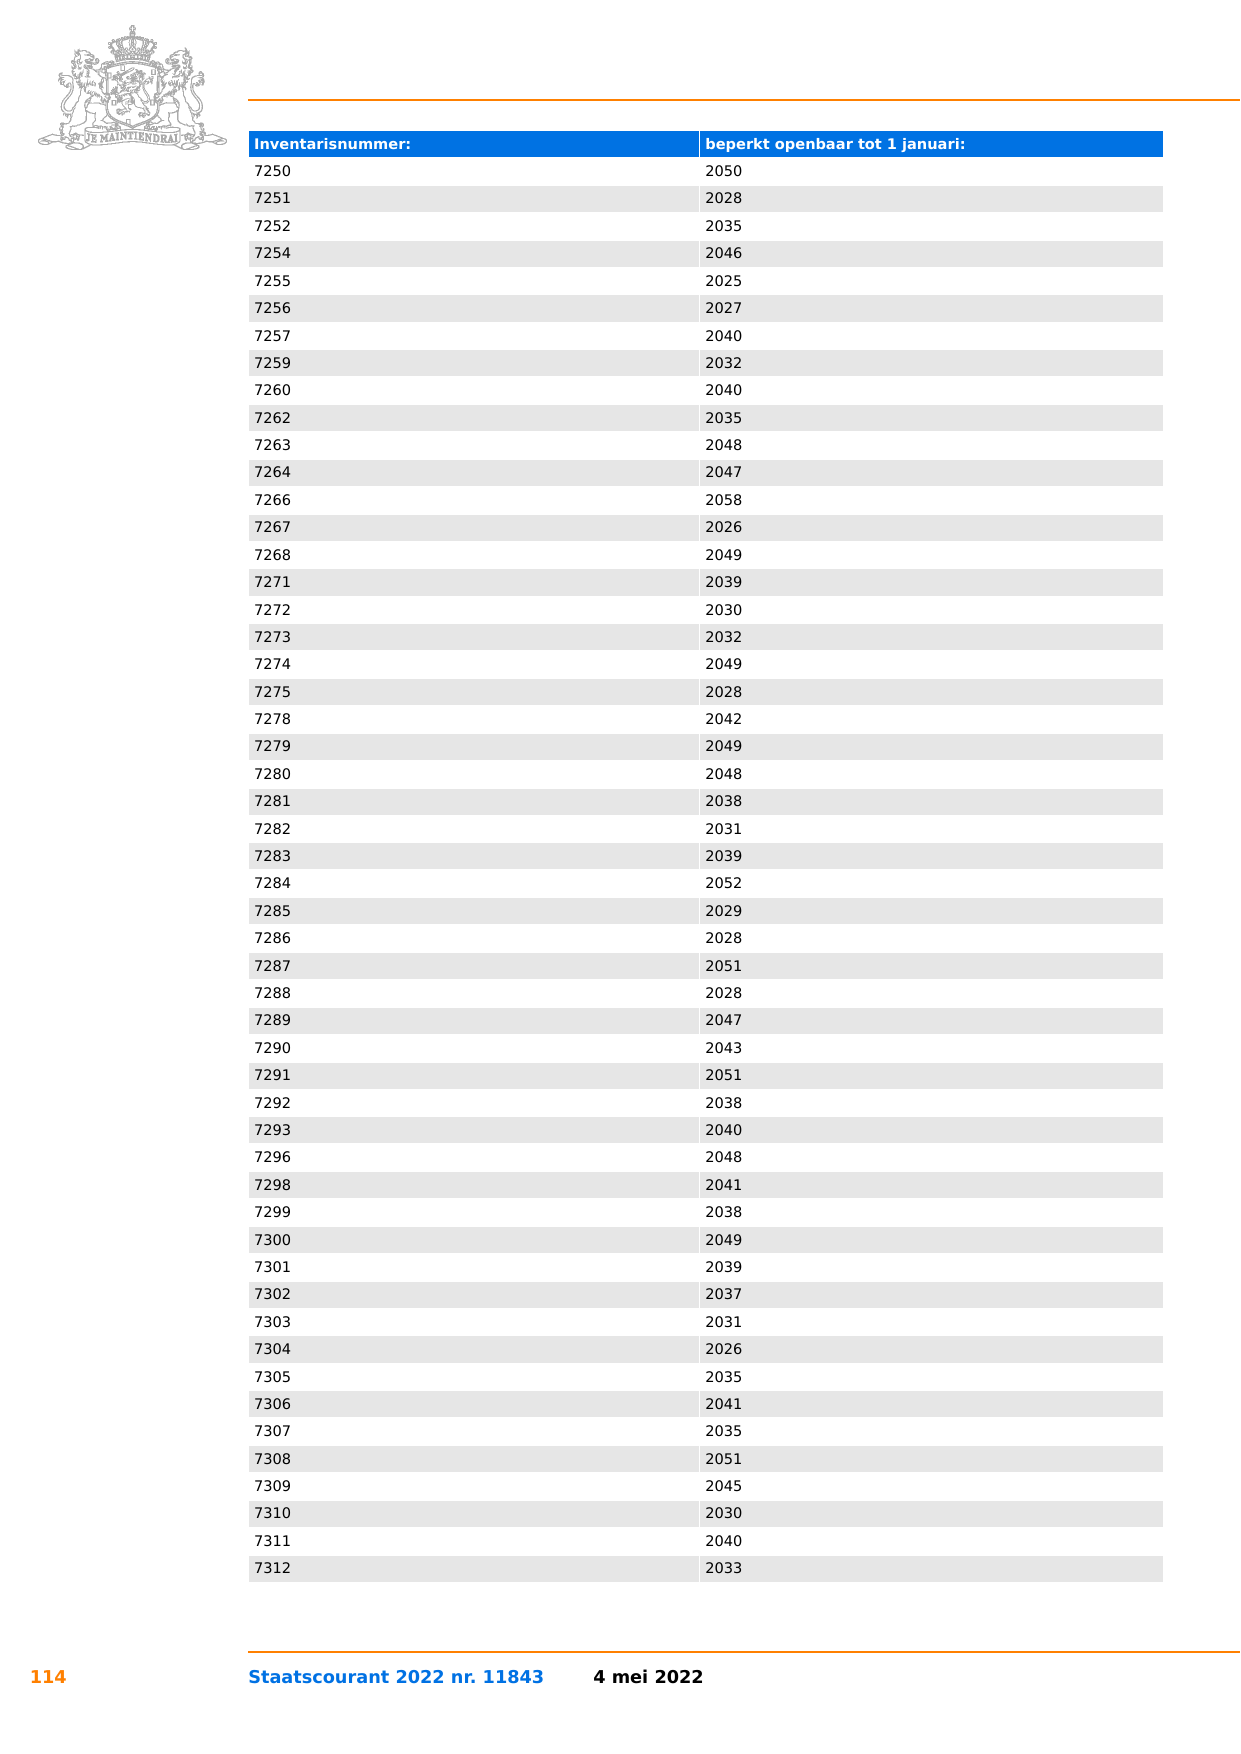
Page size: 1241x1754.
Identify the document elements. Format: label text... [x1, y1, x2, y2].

table_cell 7282 [249, 816, 699, 842]
table_cell 7268 [249, 542, 699, 568]
table_cell 2028 [700, 980, 1163, 1007]
table_cell 2028 [700, 679, 1163, 705]
table_cell 2041 [700, 1391, 1163, 1417]
table_cell 2035 [700, 405, 1163, 431]
table_cell 2039 [700, 569, 1163, 596]
table_cell 7285 [249, 898, 699, 924]
table_cell 2025 [700, 268, 1163, 294]
table_cell 7283 [249, 843, 699, 869]
table_cell 2039 [700, 1254, 1163, 1281]
table_cell 7263 [249, 432, 699, 459]
table_cell 7272 [249, 597, 699, 623]
table_cell 2049 [700, 651, 1163, 678]
table_cell 2040 [700, 323, 1163, 349]
table_cell 7298 [249, 1172, 699, 1198]
table_cell 2028 [700, 925, 1163, 952]
table_cell 7264 [249, 460, 699, 486]
table_cell 7304 [249, 1336, 699, 1363]
table_cell 2058 [700, 487, 1163, 513]
table_cell 2049 [700, 542, 1163, 568]
table_cell 7252 [249, 213, 699, 239]
table_cell 7291 [249, 1063, 699, 1089]
table_cell 7308 [249, 1446, 699, 1472]
table_cell 7290 [249, 1035, 699, 1061]
table_cell 2040 [700, 1117, 1163, 1143]
table_cell 2030 [700, 1501, 1163, 1527]
table_cell 2035 [700, 1364, 1163, 1390]
table_cell 2048 [700, 1145, 1163, 1171]
table_cell 7286 [249, 925, 699, 952]
table_cell 7307 [249, 1419, 699, 1445]
table_cell 2035 [700, 213, 1163, 239]
table_cell 7278 [249, 706, 699, 733]
table_cell 2040 [700, 1528, 1163, 1554]
table_cell 7273 [249, 624, 699, 650]
table_cell 2051 [700, 1446, 1163, 1472]
table_cell 2051 [700, 1063, 1163, 1089]
table_cell 7301 [249, 1254, 699, 1281]
table_cell 7292 [249, 1090, 699, 1116]
table_cell 7281 [249, 789, 699, 815]
table_cell 2026 [700, 515, 1163, 541]
table_cell 2046 [700, 241, 1163, 267]
table_cell 2050 [700, 158, 1163, 185]
table_cell 2026 [700, 1336, 1163, 1363]
table_cell 2047 [700, 460, 1163, 486]
table_cell 7275 [249, 679, 699, 705]
table_cell 7267 [249, 515, 699, 541]
table_cell 2035 [700, 1419, 1163, 1445]
table_cell 2033 [700, 1556, 1163, 1582]
table_cell 2038 [700, 1090, 1163, 1116]
table_cell 7262 [249, 405, 699, 431]
table_cell 2049 [700, 734, 1163, 760]
table_cell 7288 [249, 980, 699, 1007]
table_cell 7257 [249, 323, 699, 349]
table_cell 7284 [249, 871, 699, 897]
table_cell 7305 [249, 1364, 699, 1390]
table_cell 2037 [700, 1282, 1163, 1308]
table_cell 2031 [700, 816, 1163, 842]
table_cell 7255 [249, 268, 699, 294]
table_cell 2051 [700, 953, 1163, 979]
table_cell 7293 [249, 1117, 699, 1143]
table_cell 2047 [700, 1008, 1163, 1034]
table_cell 2029 [700, 898, 1163, 924]
table_cell 7274 [249, 651, 699, 678]
table_cell 2038 [700, 789, 1163, 815]
table_header Inventarisnummer: [249, 131, 699, 157]
table_cell 7250 [249, 158, 699, 185]
table_cell 2048 [700, 761, 1163, 787]
table_cell 7271 [249, 569, 699, 596]
table_header beperkt openbaar tot 1 januari: [700, 131, 1163, 157]
table_cell 2045 [700, 1473, 1163, 1500]
table_cell 7310 [249, 1501, 699, 1527]
table_cell 7302 [249, 1282, 699, 1308]
table_cell 2032 [700, 624, 1163, 650]
table_cell 2049 [700, 1227, 1163, 1253]
table_cell 7300 [249, 1227, 699, 1253]
table_cell 7312 [249, 1556, 699, 1582]
picture [38, 25, 227, 150]
table_cell 7303 [249, 1309, 699, 1335]
table_cell 2032 [700, 350, 1163, 376]
table_cell 7266 [249, 487, 699, 513]
table_cell 2052 [700, 871, 1163, 897]
table_cell 2027 [700, 295, 1163, 322]
table_cell 7309 [249, 1473, 699, 1500]
table_cell 7279 [249, 734, 699, 760]
table_cell 7256 [249, 295, 699, 322]
table_cell 7287 [249, 953, 699, 979]
table_cell 2048 [700, 432, 1163, 459]
table_cell 7254 [249, 241, 699, 267]
table_cell 2038 [700, 1199, 1163, 1226]
table_cell 2030 [700, 597, 1163, 623]
table_cell 7296 [249, 1145, 699, 1171]
table_cell 2031 [700, 1309, 1163, 1335]
table_cell 2043 [700, 1035, 1163, 1061]
table_cell 7299 [249, 1199, 699, 1226]
table_cell 7260 [249, 378, 699, 404]
table_cell 2040 [700, 378, 1163, 404]
table_cell 2041 [700, 1172, 1163, 1198]
table_cell 2028 [700, 186, 1163, 212]
table_cell 2039 [700, 843, 1163, 869]
table_cell 7280 [249, 761, 699, 787]
table_cell 7259 [249, 350, 699, 376]
table_cell 7306 [249, 1391, 699, 1417]
table_cell 2042 [700, 706, 1163, 733]
table_cell 7251 [249, 186, 699, 212]
table_cell 7289 [249, 1008, 699, 1034]
table_cell 7311 [249, 1528, 699, 1554]
